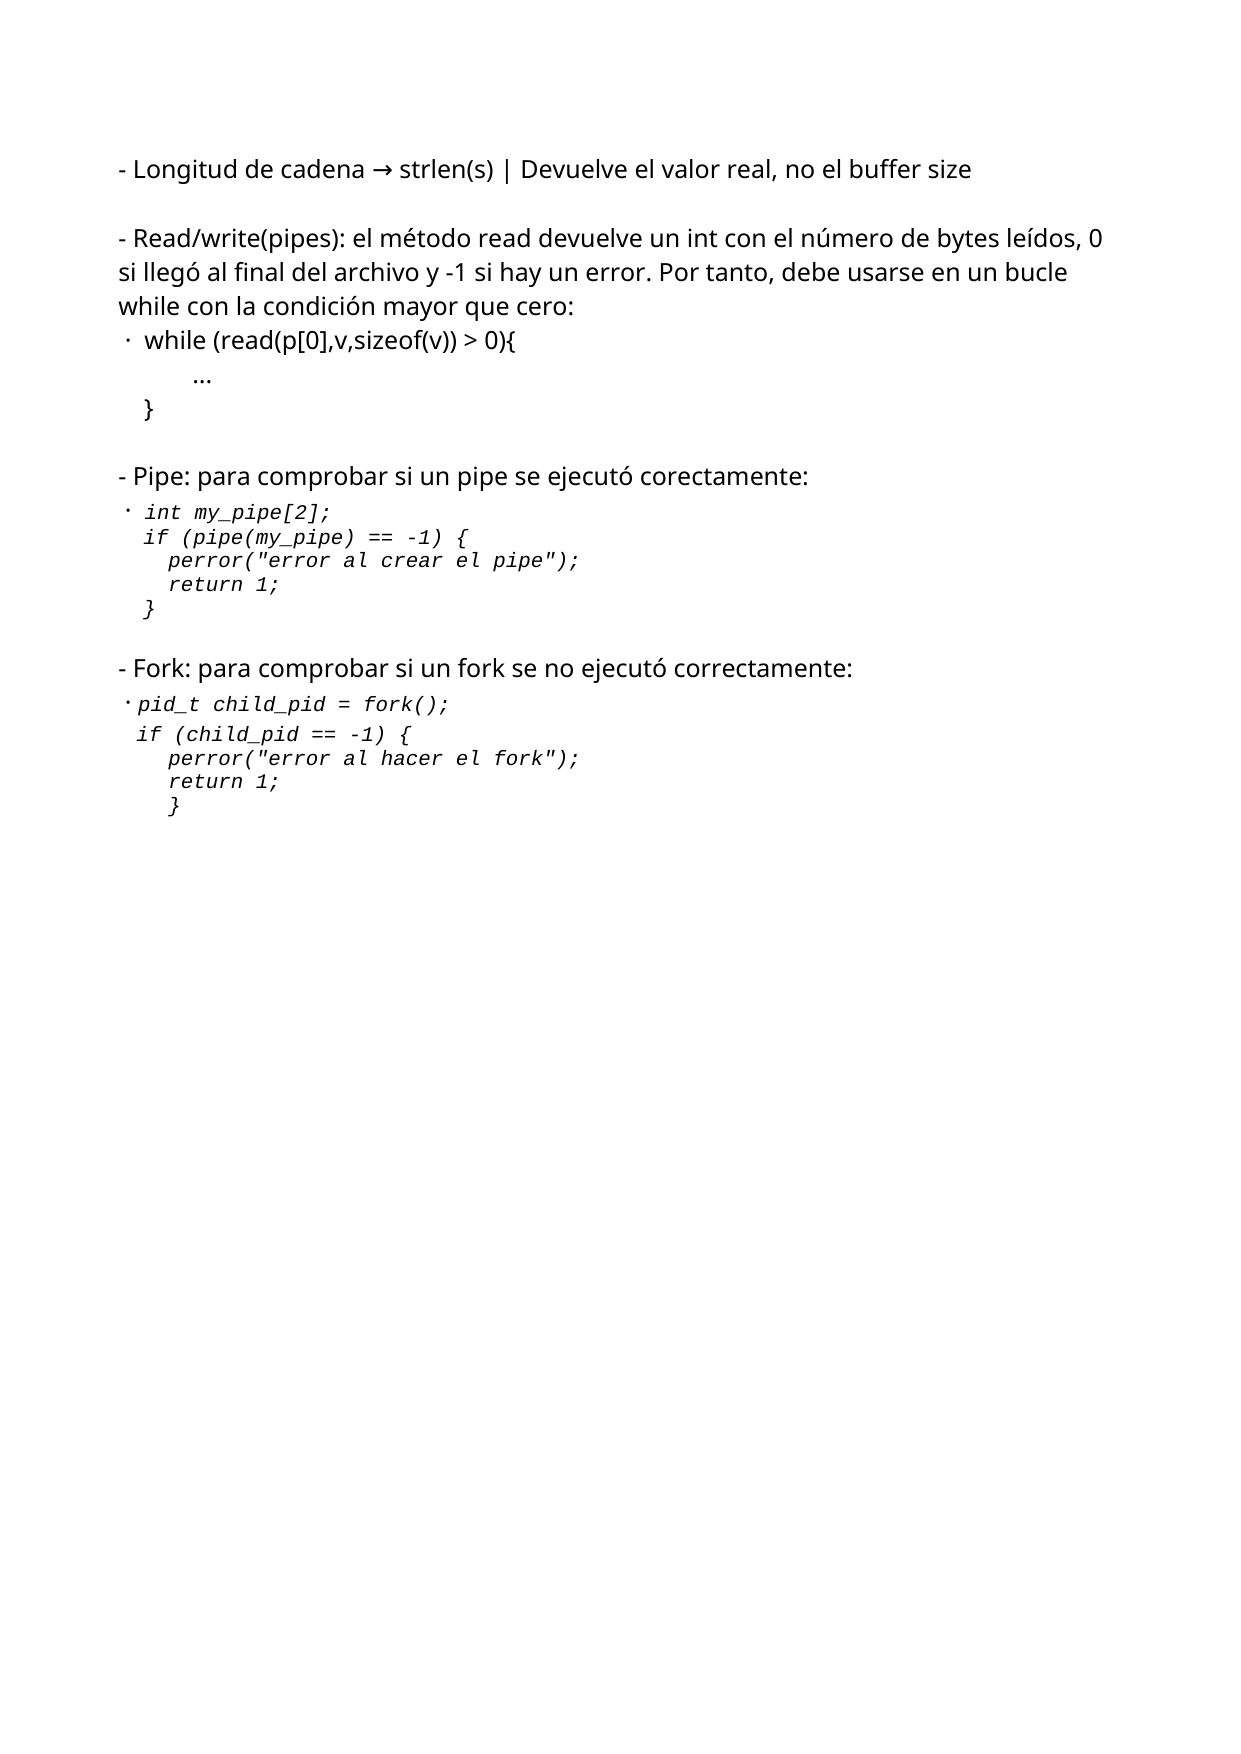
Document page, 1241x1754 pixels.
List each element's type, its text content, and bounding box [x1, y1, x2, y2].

text perror("error al crear el pipe"); [118, 551, 1122, 574]
text - Fork: para comprobar si un fork se no ejecutó correctamente: [118, 651, 1122, 685]
text · pid_t child_pid = fork(); [118, 685, 1122, 719]
text if (child_pid == -1) { [118, 719, 1122, 748]
text - Pipe: para comprobar si un pipe se ejecutó corectamente: [118, 459, 1122, 493]
text perror("error al hacer el fork"); [118, 748, 1122, 771]
text - Longitud de cadena → strlen(s) | Devuelve el valor real, no el buffer size [118, 152, 1122, 186]
text if (pipe(my_pipe) == -1) { [118, 527, 1122, 551]
text return 1; [118, 771, 1122, 795]
text - Read/write(pipes): el método read devuelve un int con el número de bytes leídos, 0 si llegó al final del archivo y -1 si hay un error. Por tanto, debe usarse en un bucle while con la condición mayor que cero: · while (read(p[0],v,sizeof(v)) > 0){ [118, 220, 1122, 357]
text return 1; [118, 574, 1122, 598]
text } [118, 598, 1122, 621]
text · int my_pipe[2]; [118, 493, 1122, 527]
text ... [118, 357, 1122, 391]
text } [118, 391, 1122, 425]
text } [118, 795, 1122, 818]
